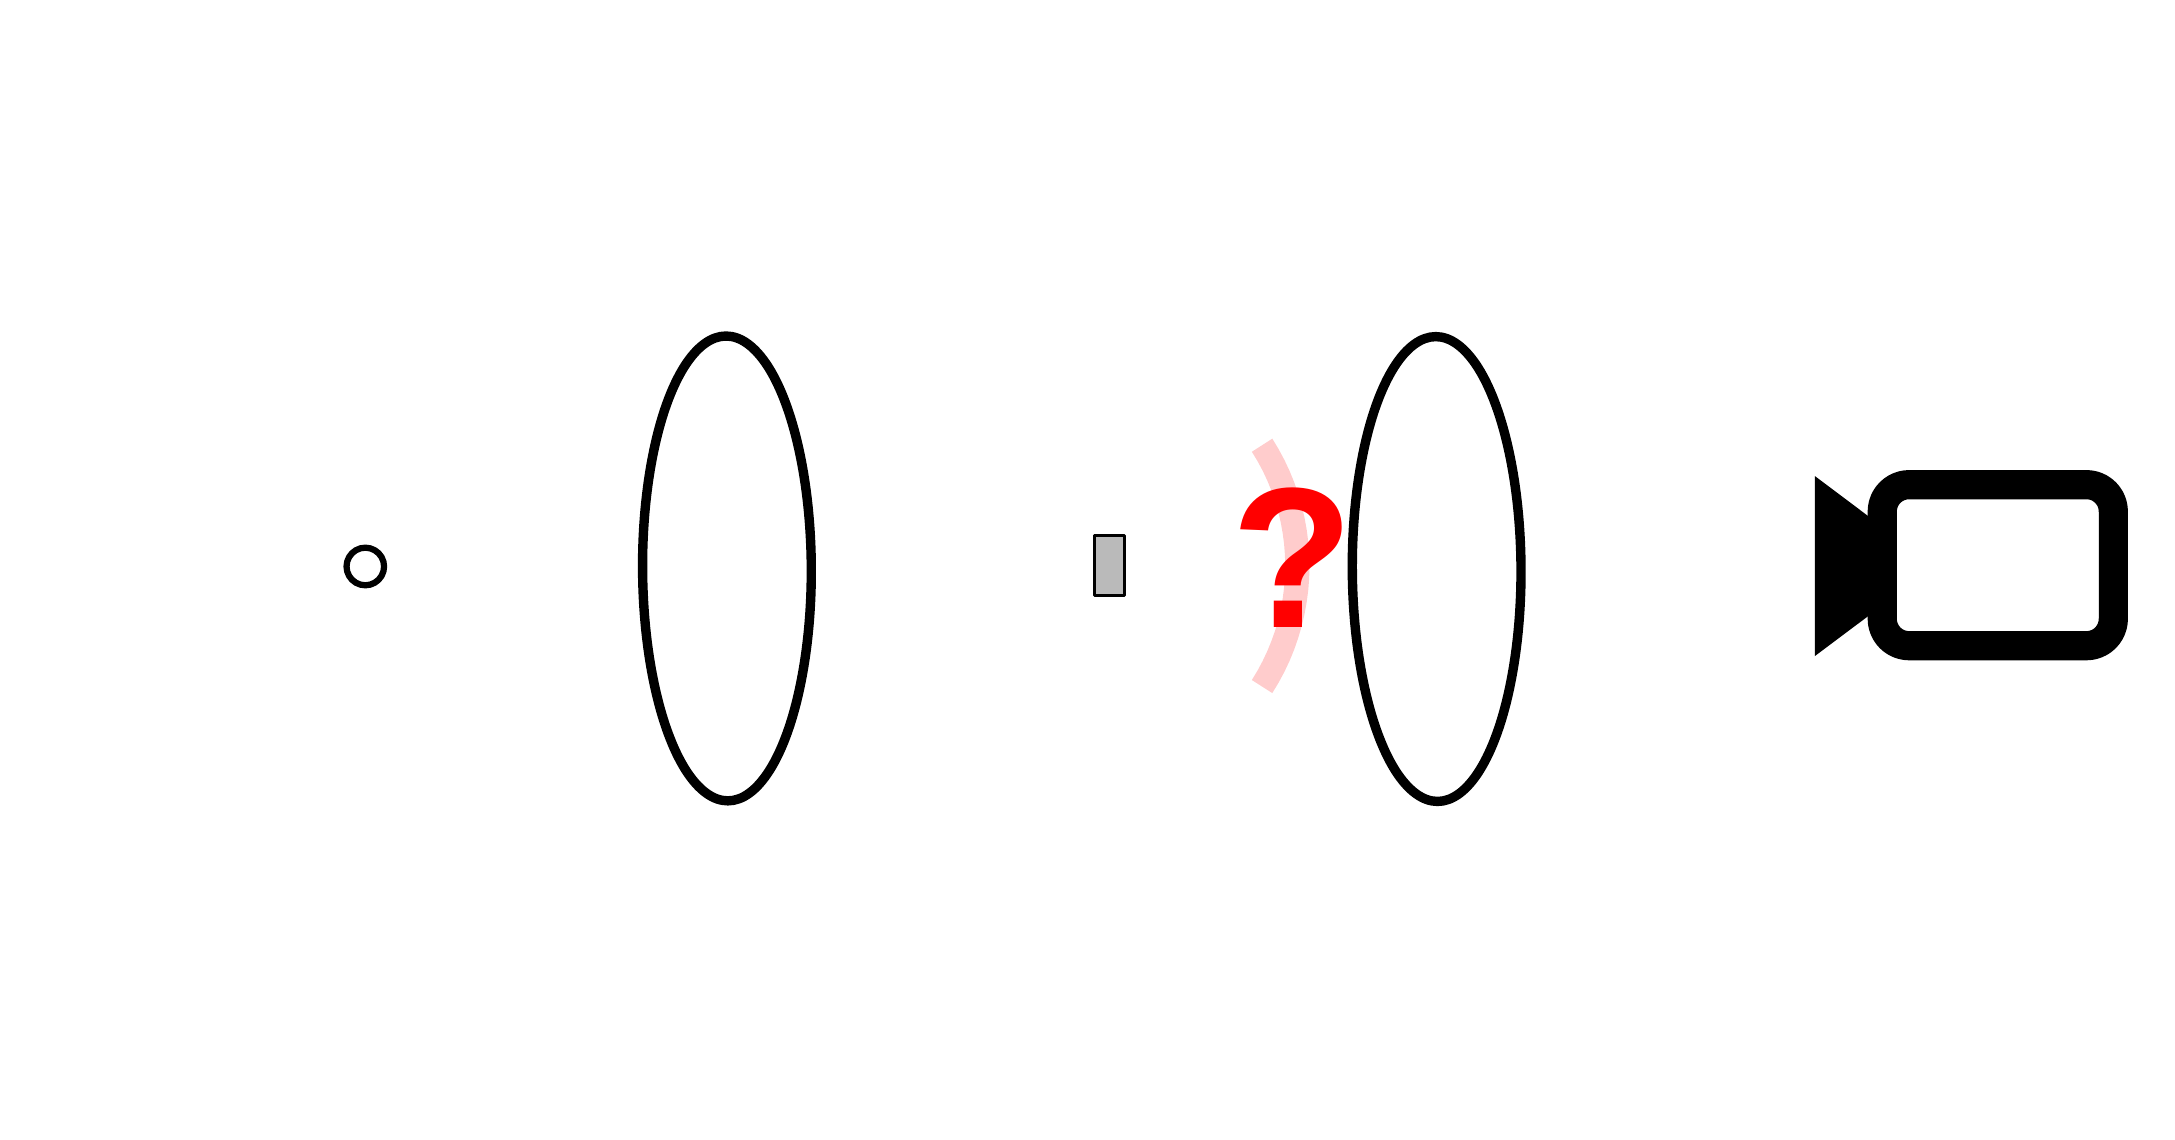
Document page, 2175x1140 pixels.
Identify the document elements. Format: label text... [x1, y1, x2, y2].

text_box ? [1188, 439, 1399, 678]
text_box [642, 0, 1747, 1140]
text_box [1814, 476, 1875, 657]
text_box [1882, 484, 2114, 646]
